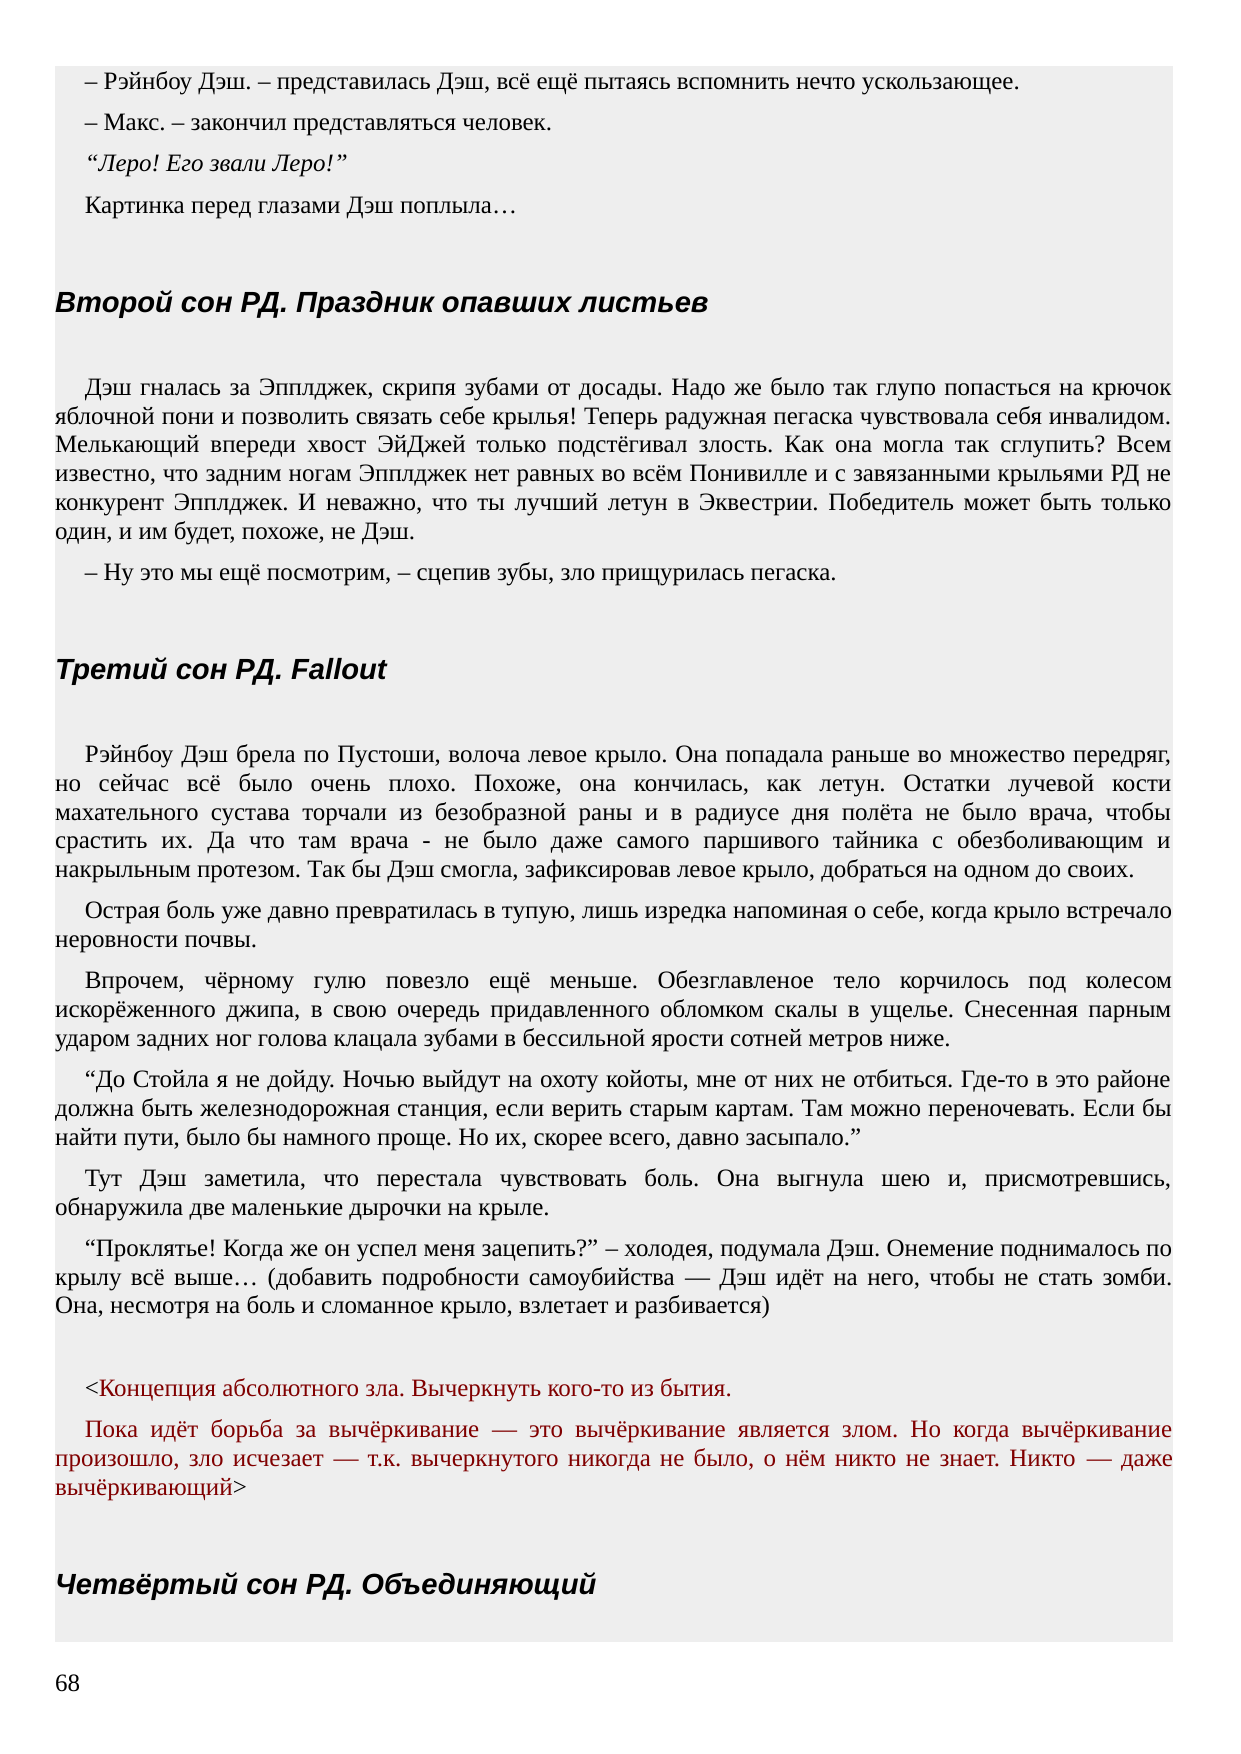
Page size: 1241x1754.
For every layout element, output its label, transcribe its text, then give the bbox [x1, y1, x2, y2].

subtitle Второй сон РД. Праздник опавших листьев [55, 285, 1173, 318]
subtitle Четвёртый сон РД. Объединяющий [55, 1567, 1173, 1600]
text Тут Дэш заметила, что перестала чувствовать боль. Она выгнула шею и, присмотревшись, обнаружила две маленькие дырочки на крыле. [55, 1163, 1173, 1221]
text Впрочем, чёрному гулю повезло ещё меньше. Обезглавленое тело корчилось под колесом искорёженного джипа, в свою очередь придавленного обломком скалы в ущелье. Снесенная парным ударом задних ног голова клацала зубами в бессильной ярости сотней метров ниже. [55, 966, 1173, 1052]
text – Рэйнбоу Дэш. – представилась Дэш, всё ещё пытаясь вспомнить нечто ускользающее. [55, 66, 1173, 95]
subtitle Третий сон РД. Fallout [55, 652, 1173, 686]
text Дэш гналась за Эпплджек, скрипя зубами от досады. Надо же было так глупо попасться на крючок яблочной пони и позволить связать себе крылья! Теперь радужная пегаска чувствовала себя инвалидом. Мелькающий впереди хвост ЭйДжей только подстёгивал злость. Как она могла так сглупить? Всем известно, что задним ногам Эпплджек нет равных во всём Понивилле и с завязанными крыльями РД не конкурент Эпплджек. И неважно, что ты лучший летун в Эквестрии. Победитель может быть только один, и им будет, похоже, не Дэш. [55, 372, 1173, 544]
text Пока идёт борьба за вычёркивание — это вычёркивание является злом. Но когда вычёркивание произошло, зло исчезает — т.к. вычеркнутого никогда не было, о нём никто не знает. Никто — даже вычёркивающий> [55, 1414, 1173, 1501]
text “До Стойла я не дойду. Ночью выйдут на охоту койоты, мне от них не отбиться. Где-то в это районе должна быть железнодорожная станция, если верить старым картам. Там можно переночевать. Если бы найти пути, было бы намного проще. Но их, скорее всего, давно засыпало.” [55, 1064, 1173, 1151]
text – Ну это мы ещё посмотрим, – сцепив зубы, зло прищурилась пегаска. [55, 557, 1173, 586]
text Рэйнбоу Дэш брела по Пустоши, волоча левое крыло. Она попадала раньше во множество передряг, но сейчас всё было очень плохо. Похоже, она кончилась, как летун. Остатки лучевой кости махательного сустава торчали из безобразной раны и в радиусе дня полёта не было врача, чтобы срастить их. Да что там врача - не было даже самого паршивого тайника с обезболивающим и накрыльным протезом. Так бы Дэш смогла, зафиксировав левое крыло, добраться на одном до своих. [55, 739, 1173, 883]
text “Леро! Его звали Леро!” [55, 148, 1173, 177]
text <Концепция абсолютного зла. Вычеркнуть кого-то из бытия. [55, 1373, 1173, 1402]
text “Проклятье! Когда же он успел меня зацепить?” – холодея, подумала Дэш. Онемение поднималось по крылу всё выше… (добавить подробности самоубийства — Дэш идёт на него, чтобы не стать зомби. Она, несмотря на боль и сломанное крыло, взлетает и разбивается) [55, 1233, 1173, 1319]
text Картинка перед глазами Дэш поплыла… [55, 190, 1173, 218]
text – Макс. – закончил представляться человек. [55, 107, 1173, 136]
text Острая боль уже давно превратилась в тупую, лишь изредка напоминая о себе, когда крыло встречало неровности почвы. [55, 896, 1173, 953]
